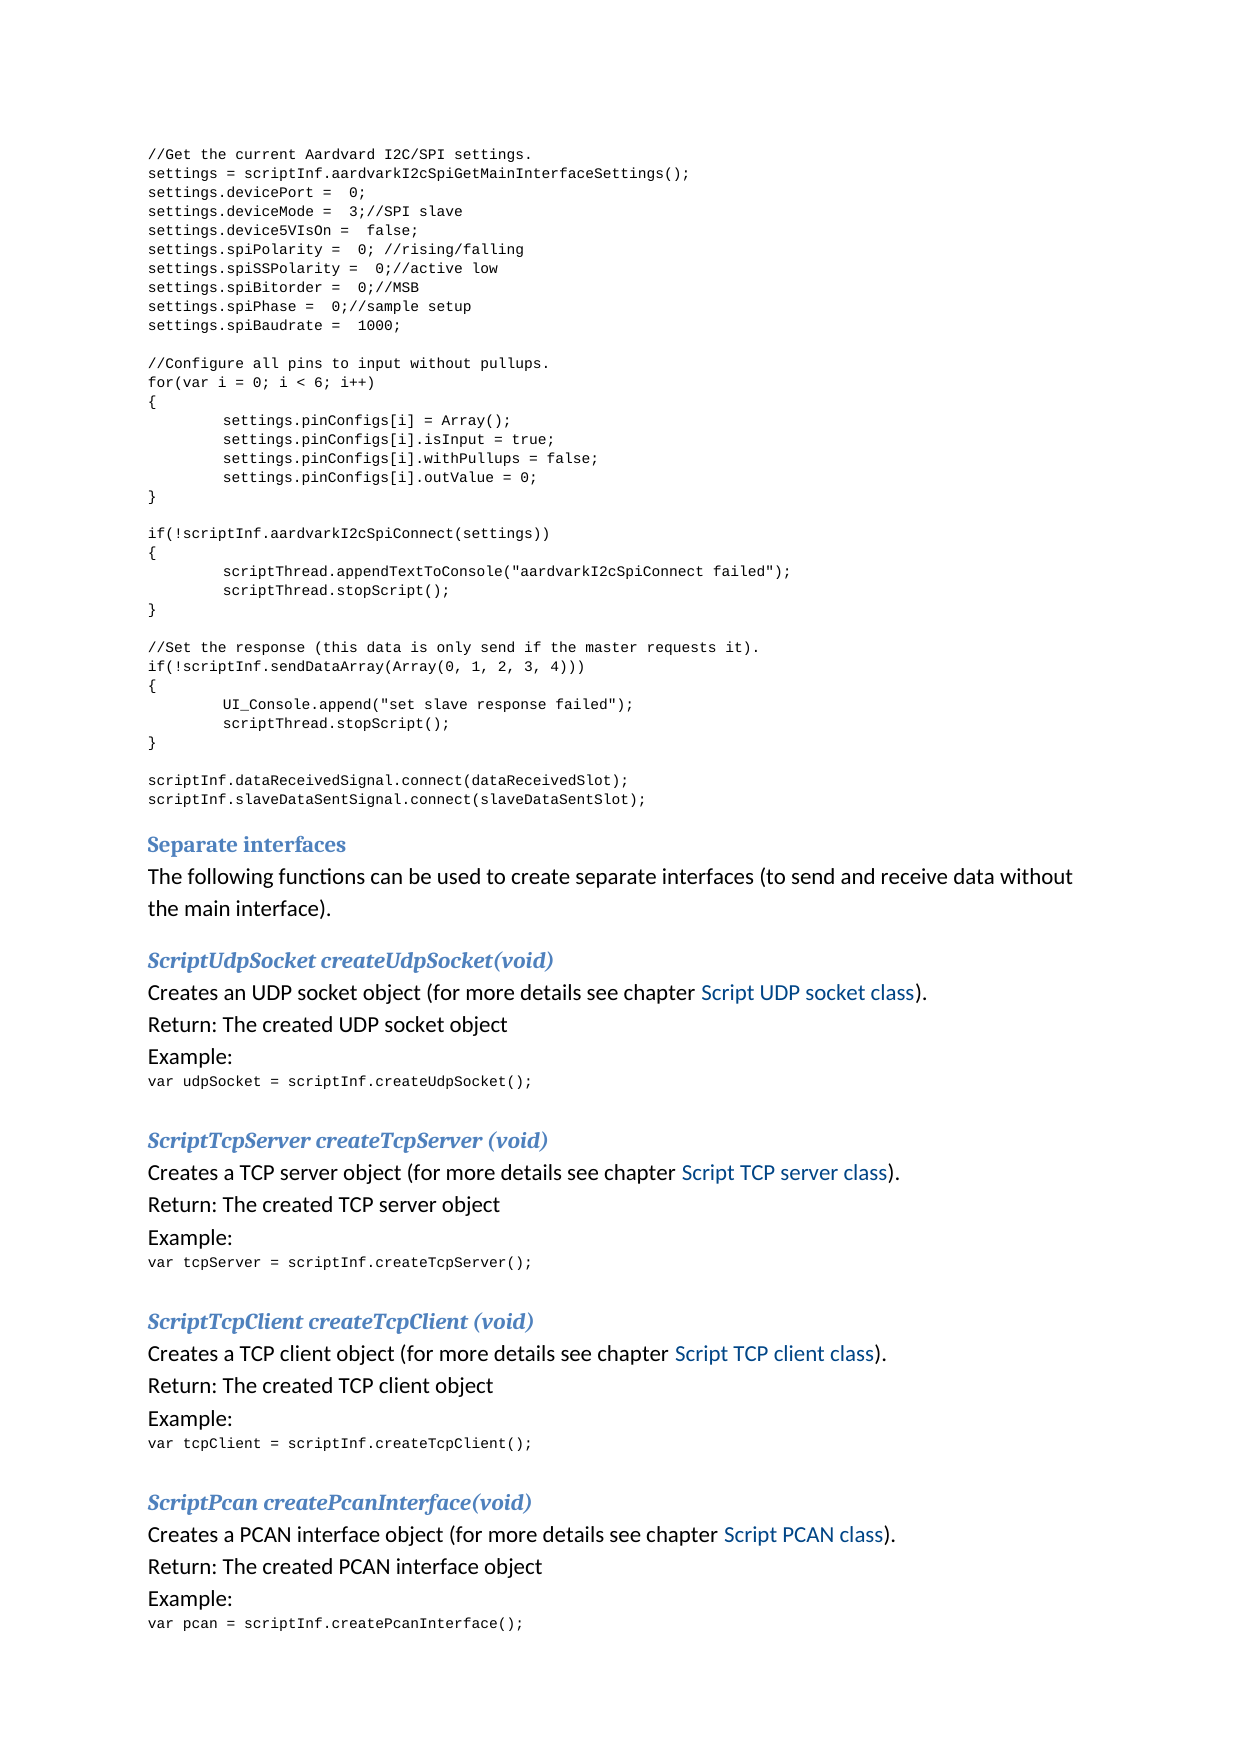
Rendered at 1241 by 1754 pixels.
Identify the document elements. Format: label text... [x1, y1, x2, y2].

text scriptInf.dataReceivedSignal.connect(dataReceivedSlot); [148, 773, 1093, 790]
text UI_Console.append("set slave response failed"); [148, 697, 1093, 714]
text Example: [148, 1223, 1093, 1251]
text Return: The created TCP client object [148, 1371, 1093, 1399]
text Example: [148, 1042, 1093, 1070]
text var pcan = scriptInf.createPcanInterface(); [148, 1617, 1093, 1633]
text settings.device5VIsOn = false; [148, 223, 1093, 240]
text settings = scriptInf.aardvarkI2cSpiGetMainInterfaceSettings(); [148, 167, 1093, 183]
text Creates an UDP socket object (for more details see chapter Script UDP socket class). [148, 978, 1093, 1006]
text { [148, 394, 1093, 411]
text Return: The created TCP server object [148, 1191, 1093, 1219]
text var tcpClient = scriptInf.createTcpClient(); [148, 1436, 1093, 1452]
text Creates a TCP server object (for more details see chapter Script TCP server class). [148, 1158, 1093, 1186]
text { [148, 678, 1093, 695]
text settings.pinConfigs[i].withPullups = false; [148, 451, 1093, 467]
text Creates a TCP client object (for more details see chapter Script TCP client class). [148, 1339, 1093, 1367]
text Example: [148, 1584, 1093, 1612]
text settings.pinConfigs[i].isInput = true; [148, 432, 1093, 448]
text scriptThread.appendTextToConsole("aardvarkI2cSpiConnect failed"); [148, 565, 1093, 581]
text Creates a PCAN interface object (for more details see chapter Script PCAN class). [148, 1520, 1093, 1548]
text The following functions can be used to create separate interfaces (to send and receive data without the main interface). [148, 862, 1093, 922]
subtitle ScriptTcpClient createTcpClient (void) [148, 1309, 1093, 1335]
text if(!scriptInf.aardvarkI2cSpiConnect(settings)) [148, 527, 1093, 543]
text settings.pinConfigs[i].outValue = 0; [148, 470, 1093, 486]
text settings.spiPolarity = 0; //rising/falling [148, 242, 1093, 259]
text Return: The created PCAN interface object [148, 1552, 1093, 1580]
text var udpSocket = scriptInf.createUdpSocket(); [148, 1074, 1093, 1091]
subtitle ScriptPcan createPcanInterface(void) [148, 1490, 1093, 1516]
text scriptThread.stopScript(); [148, 584, 1093, 600]
text settings.spiSSPolarity = 0;//active low [148, 261, 1093, 278]
subtitle ScriptUdpSocket createUdpSocket(void) [148, 947, 1093, 974]
text } [148, 603, 1093, 619]
text Example: [148, 1404, 1093, 1432]
text } [148, 489, 1093, 505]
text //Set the response (this data is only send if the master requests it). [148, 641, 1093, 657]
text settings.pinConfigs[i] = Array(); [148, 413, 1093, 429]
text settings.spiPhase = 0;//sample setup [148, 299, 1093, 316]
text } [148, 735, 1093, 752]
text scriptThread.stopScript(); [148, 716, 1093, 733]
text settings.spiBaudrate = 1000; [148, 318, 1093, 335]
text Return: The created UDP socket object [148, 1010, 1093, 1038]
subtitle Separate interfaces [148, 832, 1093, 858]
subtitle ScriptTcpServer createTcpServer (void) [148, 1128, 1093, 1154]
text scriptInf.slaveDataSentSignal.connect(slaveDataSentSlot); [148, 792, 1093, 809]
text settings.devicePort = 0; [148, 186, 1093, 202]
text if(!scriptInf.sendDataArray(Array(0, 1, 2, 3, 4))) [148, 659, 1093, 676]
text //Get the current Aardvard I2C/SPI settings. [148, 148, 1093, 164]
text var tcpServer = scriptInf.createTcpServer(); [148, 1255, 1093, 1272]
text { [148, 546, 1093, 562]
text settings.spiBitorder = 0;//MSB [148, 280, 1093, 297]
text for(var i = 0; i < 6; i++) [148, 375, 1093, 392]
text //Configure all pins to input without pullups. [148, 356, 1093, 373]
text settings.deviceMode = 3;//SPI slave [148, 204, 1093, 221]
